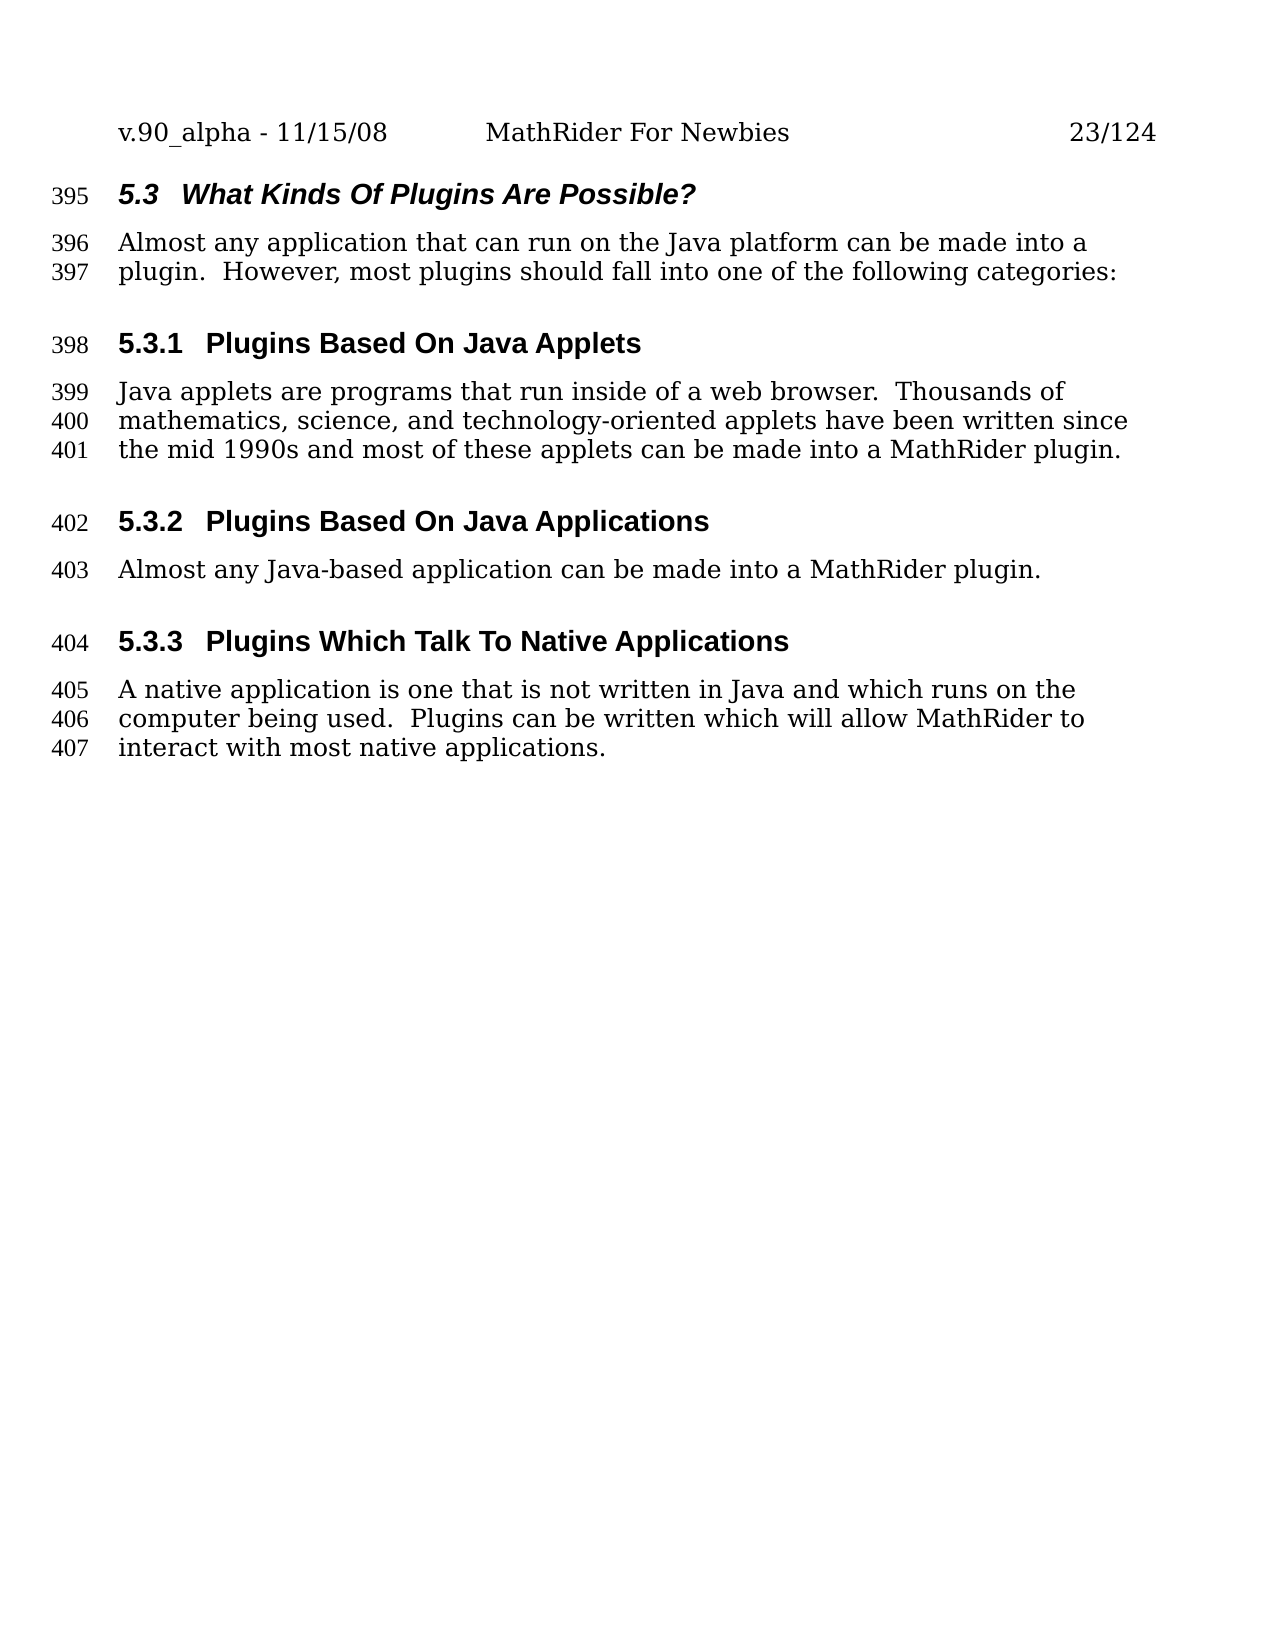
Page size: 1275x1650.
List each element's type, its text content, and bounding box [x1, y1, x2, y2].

subtitle Plugins Based On Java Applications [118, 504, 1157, 537]
text Almost any Java-based application can be made into a MathRider plugin. [118, 555, 1157, 584]
text Java applets are programs that run inside of a web browser. Thousands of mathematics, science, and technology-oriented applets have been written since the mid 1990s and most of these applets can be made into a MathRider plugin. [118, 377, 1157, 465]
subtitle Plugins Based On Java Applets [118, 326, 1157, 359]
text A native application is one that is not written in Java and which runs on the computer being used. Plugins can be written which will allow MathRider to interact with most native applications. [118, 675, 1157, 763]
subtitle What Kinds Of Plugins Are Possible? [118, 177, 1157, 210]
text Almost any application that can run on the Java platform can be made into a plugin. However, most plugins should fall into one of the following categories: [118, 228, 1157, 287]
subtitle Plugins Which Talk To Native Applications [118, 624, 1157, 657]
